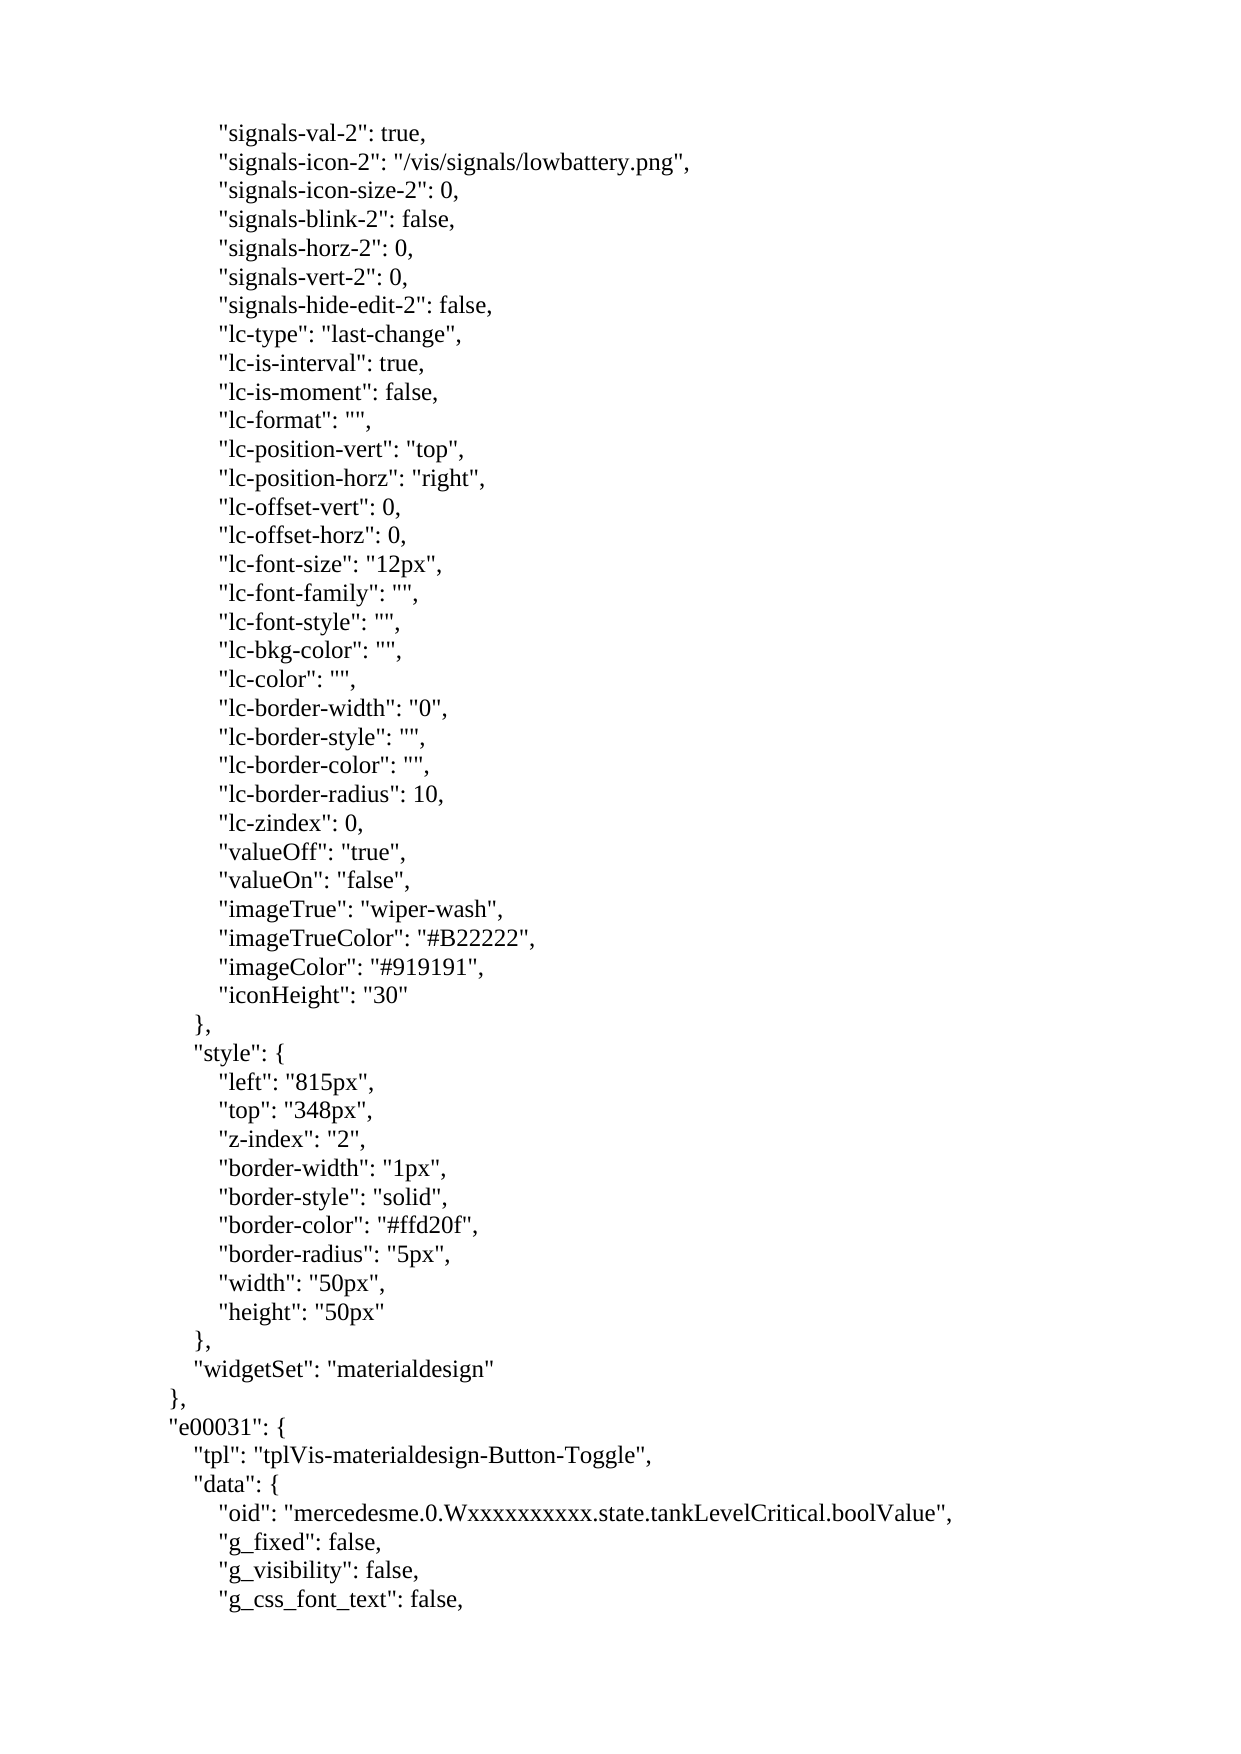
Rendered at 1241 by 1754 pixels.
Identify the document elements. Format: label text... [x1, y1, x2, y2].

text "lc-offset-horz": 0, [118, 521, 1122, 549]
text "signals-hide-edit-2": false, [118, 291, 1122, 319]
text "signals-horz-2": 0, [118, 233, 1122, 262]
text "lc-font-style": "", [118, 607, 1122, 636]
text "imageTrue": "wiper-wash", [118, 894, 1122, 923]
text "e00031": { [118, 1412, 1122, 1441]
text "border-radius": "5px", [118, 1239, 1122, 1268]
text "border-color": "#ffd20f", [118, 1211, 1122, 1239]
text "lc-position-horz": "right", [118, 463, 1122, 492]
text "lc-position-vert": "top", [118, 434, 1122, 463]
text "signals-vert-2": 0, [118, 262, 1122, 291]
text "lc-format": "", [118, 406, 1122, 434]
text "lc-border-color": "", [118, 751, 1122, 779]
text }, [118, 1009, 1122, 1038]
text "g_css_font_text": false, [118, 1584, 1122, 1613]
text "signals-icon-size-2": 0, [118, 176, 1122, 204]
text "imageTrueColor": "#B22222", [118, 923, 1122, 952]
text "height": "50px" [118, 1297, 1122, 1326]
text "width": "50px", [118, 1268, 1122, 1297]
text "signals-blink-2": false, [118, 204, 1122, 233]
text "signals-icon-2": "/vis/signals/lowbattery.png", [118, 147, 1122, 176]
text "lc-type": "last-change", [118, 319, 1122, 348]
text "tpl": "tplVis-materialdesign-Button-Toggle", [118, 1441, 1122, 1469]
text }, [118, 1383, 1122, 1412]
text "border-style": "solid", [118, 1182, 1122, 1211]
text "valueOn": "false", [118, 866, 1122, 894]
text "left": "815px", [118, 1067, 1122, 1096]
text "valueOff": "true", [118, 837, 1122, 866]
text "z-index": "2", [118, 1124, 1122, 1153]
text "iconHeight": "30" [118, 981, 1122, 1009]
text "lc-border-radius": 10, [118, 779, 1122, 808]
text "lc-is-moment": false, [118, 377, 1122, 406]
text "lc-zindex": 0, [118, 808, 1122, 837]
text "g_visibility": false, [118, 1556, 1122, 1584]
text "lc-font-size": "12px", [118, 549, 1122, 578]
text "signals-val-2": true, [118, 118, 1122, 147]
text "style": { [118, 1038, 1122, 1067]
text "lc-offset-vert": 0, [118, 492, 1122, 521]
text "g_fixed": false, [118, 1527, 1122, 1556]
text "top": "348px", [118, 1096, 1122, 1124]
text "widgetSet": "materialdesign" [118, 1354, 1122, 1383]
text "lc-is-interval": true, [118, 348, 1122, 377]
text "lc-font-family": "", [118, 578, 1122, 607]
text "imageColor": "#919191", [118, 952, 1122, 981]
text "lc-border-width": "0", [118, 693, 1122, 722]
text "lc-color": "", [118, 664, 1122, 693]
text "border-width": "1px", [118, 1153, 1122, 1182]
text "data": { [118, 1469, 1122, 1498]
text "oid": "mercedesme.0.Wxxxxxxxxxx.state.tankLevelCritical.boolValue", [118, 1498, 1122, 1527]
text "lc-border-style": "", [118, 722, 1122, 751]
text }, [118, 1326, 1122, 1354]
text "lc-bkg-color": "", [118, 636, 1122, 664]
